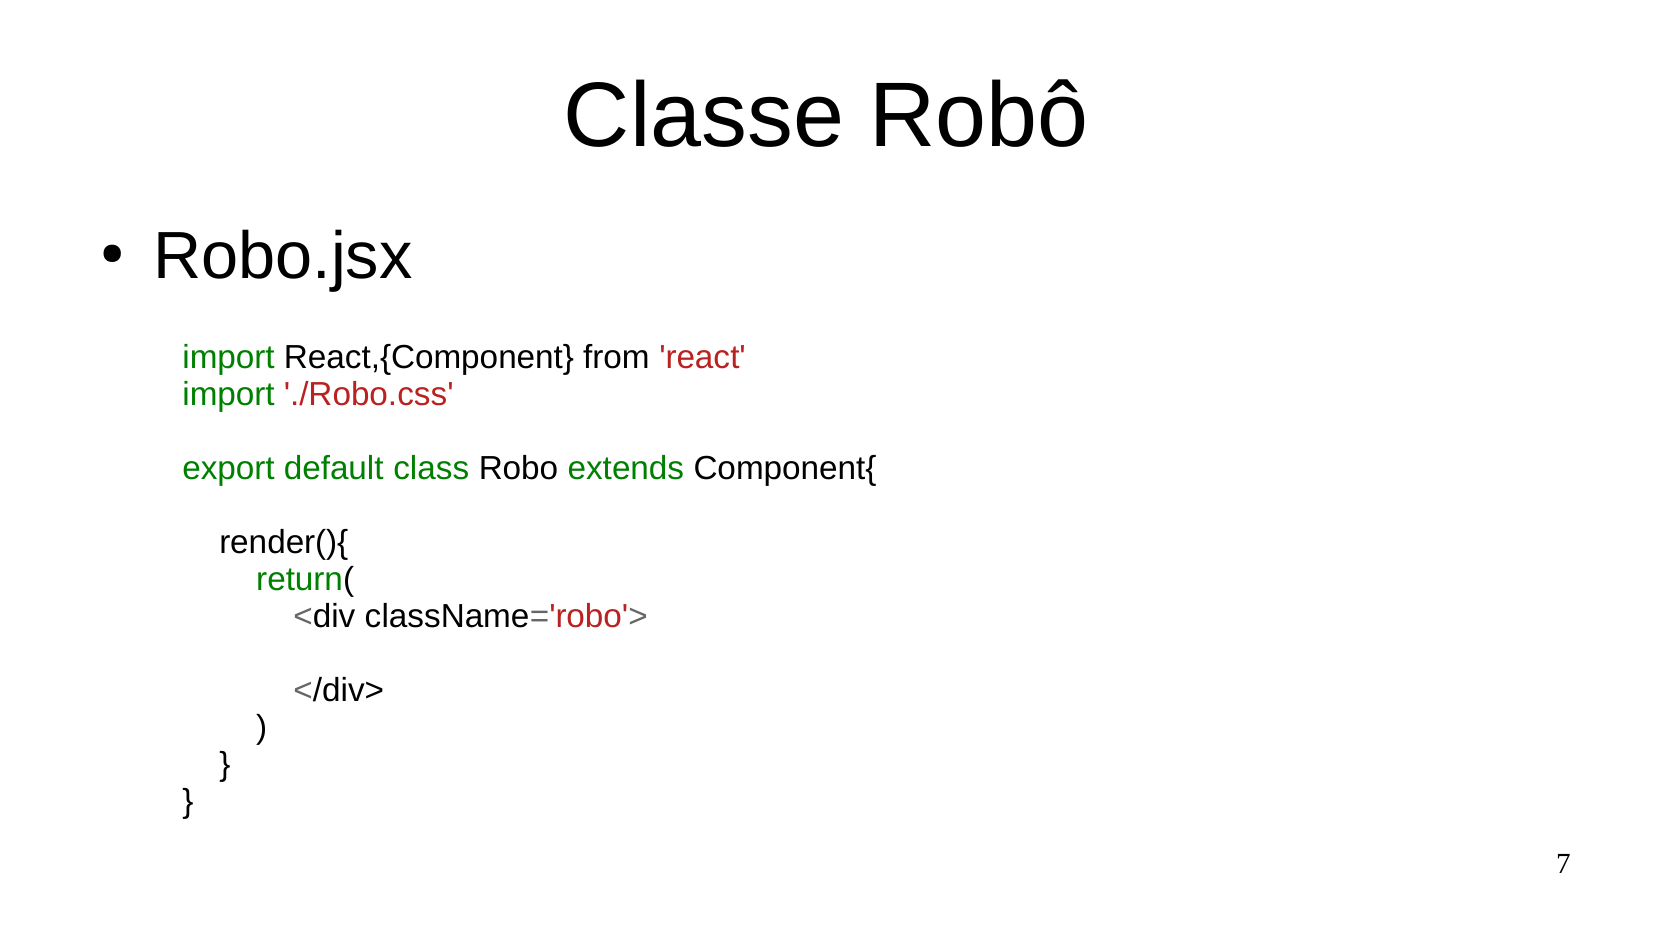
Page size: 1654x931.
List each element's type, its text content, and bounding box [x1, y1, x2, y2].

title Classe Robô [82, 37, 1571, 193]
text_box import React,{Component} from 'react' import './Robo.css' export default class Robo extends Component{ render(){ return( <div className='robo'> </div> ) } } [167, 330, 1296, 827]
list Robo.jsx [82, 217, 1571, 758]
